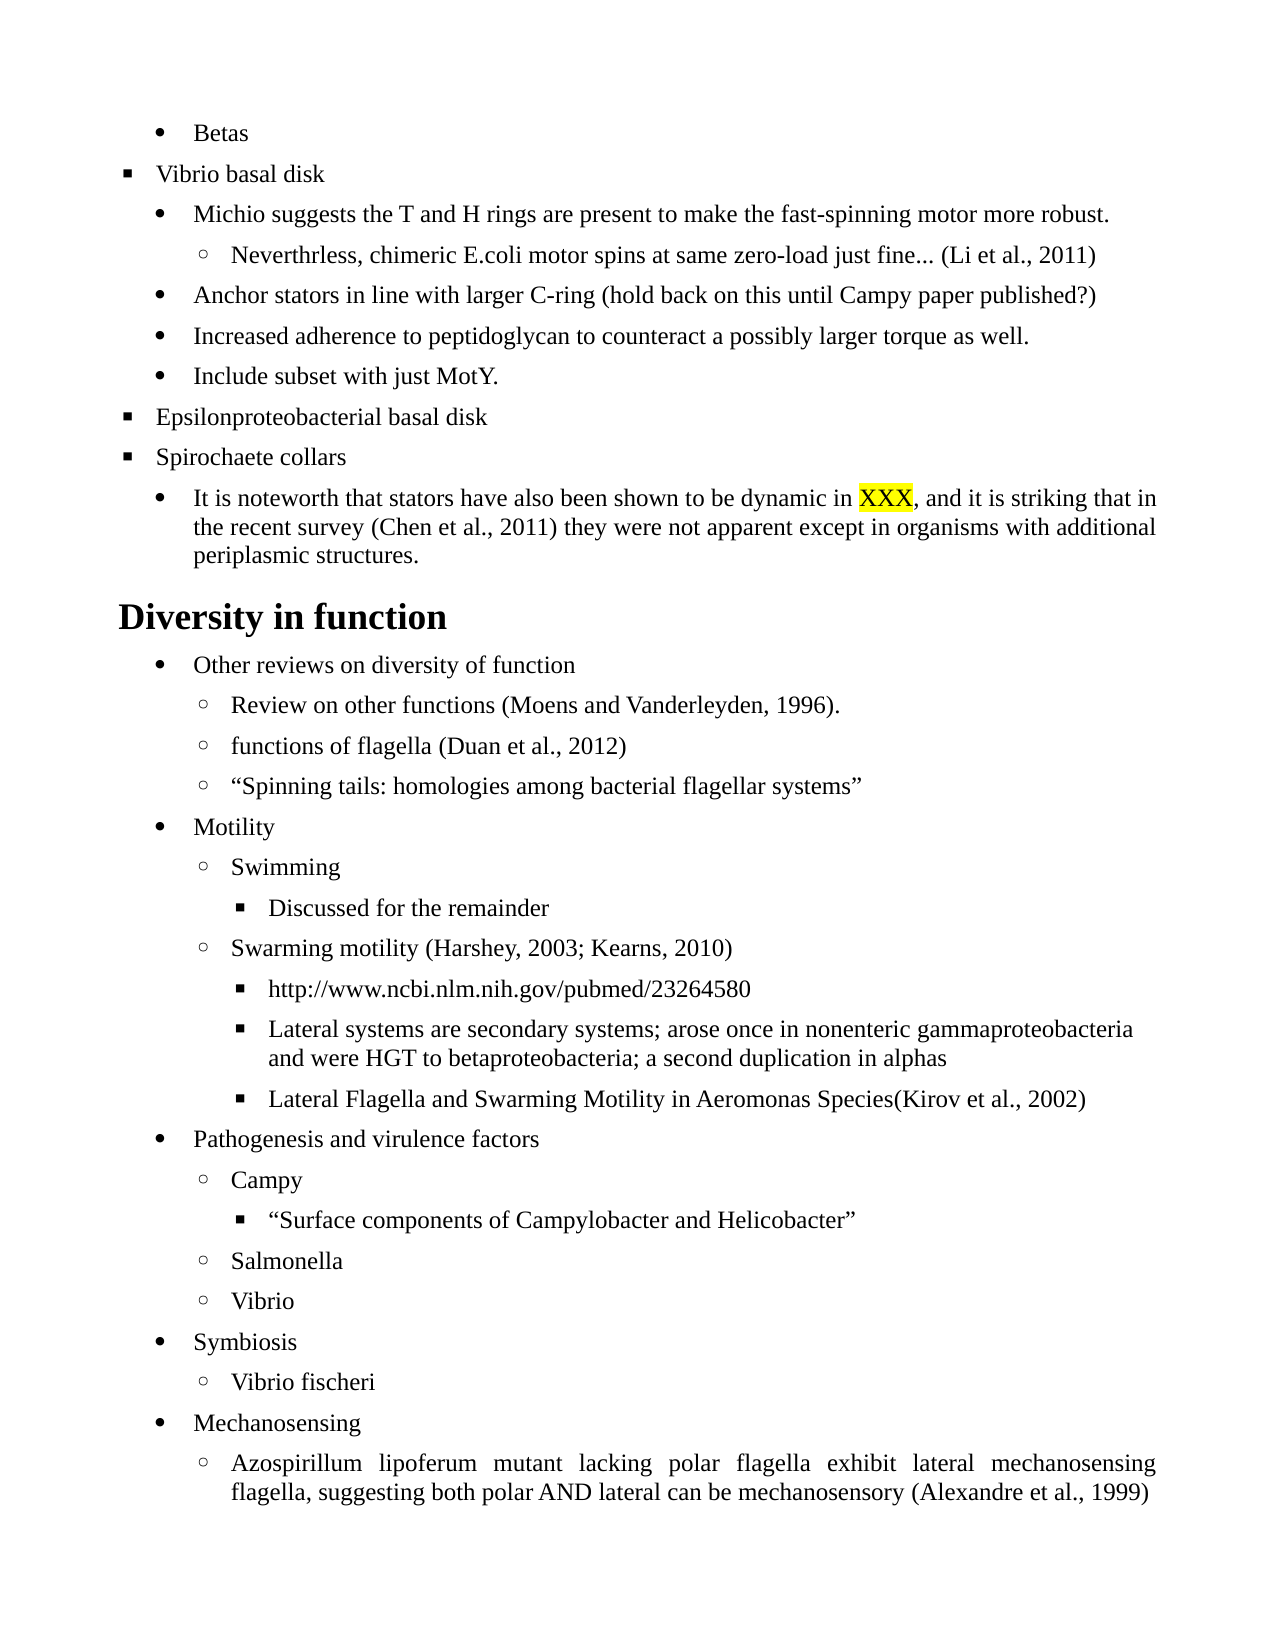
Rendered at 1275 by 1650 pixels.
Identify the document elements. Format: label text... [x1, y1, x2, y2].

list Vibrio basal disk [118, 159, 1157, 187]
list Swimming [193, 852, 1157, 881]
list http://www.ncbi.nlm.nih.gov/pubmed/23264580 [231, 974, 1157, 1003]
list Salmonella [193, 1246, 1157, 1274]
list “Surface components of Campylobacter and Helicobacter” [231, 1205, 1157, 1234]
list Lateral Flagella and Swarming Motility in Aeromonas Species(Kirov et al., 2002) [231, 1084, 1157, 1112]
list Campy [193, 1165, 1157, 1193]
list Symbiosis [156, 1327, 1157, 1356]
list Lateral systems are secondary systems; arose once in nonenteric gammaproteobacteria and were HGT to betaproteobacteria; a second duplication in alphas [231, 1014, 1157, 1072]
list Review on other functions (Moens and Vanderleyden, 1996). [193, 690, 1157, 719]
list “Spinning tails: homologies among bacterial flagellar systems” [193, 771, 1157, 800]
list Other reviews on diversity of function [156, 650, 1157, 678]
list Swarming motility (Harshey, 2003; Kearns, 2010) [193, 933, 1157, 962]
list Betas [156, 118, 1157, 147]
list Spirochaete collars [118, 442, 1157, 471]
subtitle Diversity in function [118, 594, 1157, 637]
list Neverthrless, chimeric E.coli motor spins at same zero-load just fine... (Li et al., 2011) [193, 240, 1157, 268]
list Include subset with just MotY. [156, 361, 1157, 390]
list Pathogenesis and virulence factors [156, 1124, 1157, 1153]
list Increased adherence to peptidoglycan to counteract a possibly larger torque as well. [156, 321, 1157, 349]
list Azospirillum lipoferum mutant lacking polar flagella exhibit lateral mechanosensing flagella, suggesting both polar AND lateral can be mechanosensory (Alexandre et al., 1999) [193, 1448, 1157, 1506]
list Mechanosensing [156, 1408, 1157, 1437]
list Michio suggests the T and H rings are present to make the fast-spinning motor more robust. [156, 199, 1157, 228]
list It is noteworth that stators have also been shown to be dynamic in XXX, and it is striking that in the recent survey (Chen et al., 2011) they were not apparent except in organisms with additional periplasmic structures. [156, 483, 1157, 569]
list Vibrio fischeri [193, 1367, 1157, 1396]
list functions of flagella (Duan et al., 2012) [193, 731, 1157, 759]
list Vibrio [193, 1286, 1157, 1315]
list Epsilonproteobacterial basal disk [118, 402, 1157, 431]
list Motility [156, 812, 1157, 841]
list Discussed for the remainder [231, 893, 1157, 922]
list Anchor stators in line with larger C-ring (hold back on this until Campy paper published?) [156, 280, 1157, 309]
